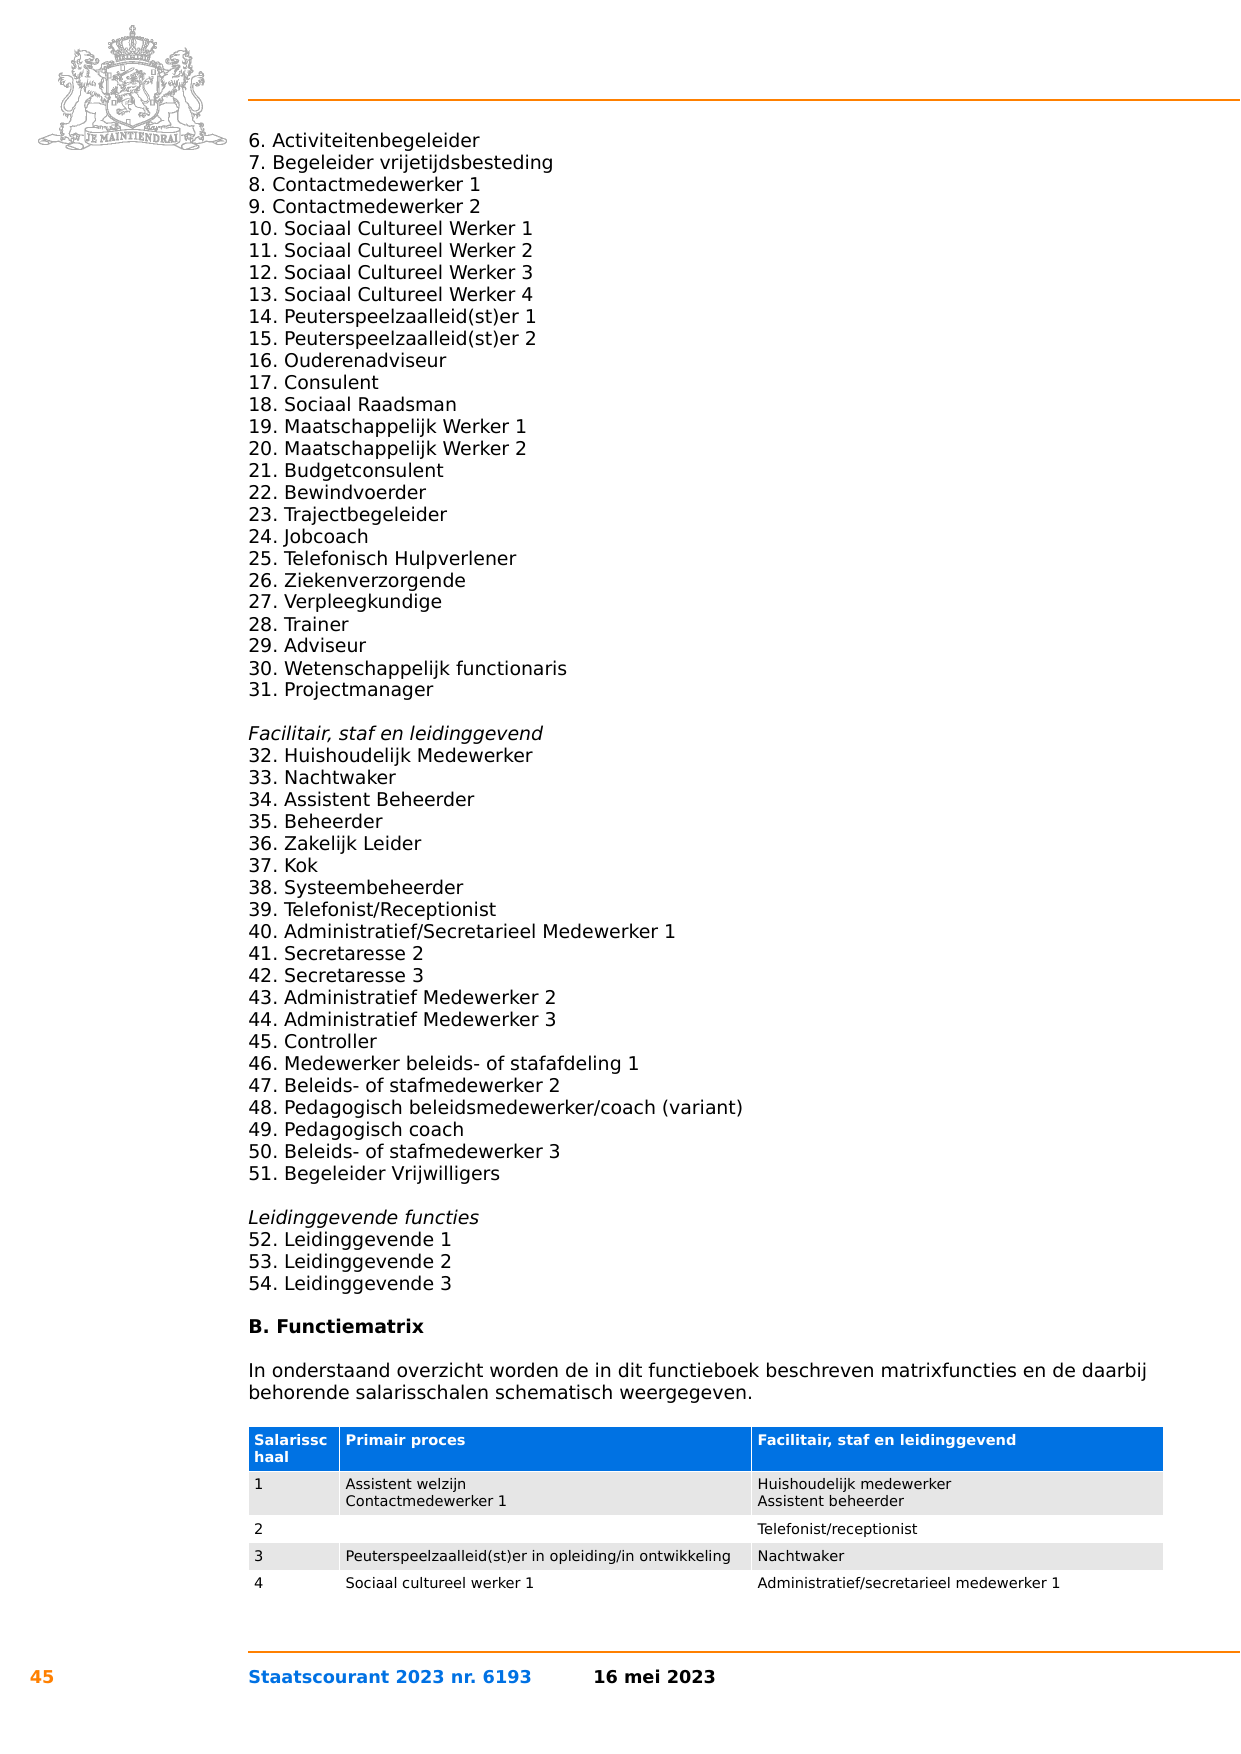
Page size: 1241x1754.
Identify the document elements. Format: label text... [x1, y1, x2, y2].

table_cell [340, 1516, 751, 1542]
table_header Facilitair, staf en leidinggevend [752, 1427, 1163, 1471]
text 19. Maatschappelijk Werker 1 [248, 416, 1163, 438]
text 13. Sociaal Cultureel Werker 4 [248, 284, 1163, 306]
text 40. Administratief/Secretarieel Medewerker 1 [248, 921, 1163, 943]
text 8. Contactmedewerker 1 [248, 174, 1163, 196]
text 21. Budgetconsulent [248, 459, 1163, 482]
text 10. Sociaal Cultureel Werker 1 [248, 218, 1163, 240]
text 47. Beleids- of stafmedewerker 2 [248, 1075, 1163, 1097]
text 9. Contactmedewerker 2 [248, 196, 1163, 218]
text 26. Ziekenverzorgende [248, 569, 1163, 591]
text 37. Kok [248, 855, 1163, 877]
table_cell Assistent welzijn Contactmedewerker 1 [340, 1472, 751, 1515]
text 29. Adviseur [248, 635, 1163, 657]
text 38. Systeembeheerder [248, 877, 1163, 899]
text 25. Telefonisch Hulpverlener [248, 547, 1163, 569]
text 52. Leidinggevende 1 [248, 1229, 1163, 1251]
table_cell Administratief/secretarieel medewerker 1 [752, 1571, 1163, 1597]
table_cell 2 [249, 1516, 339, 1542]
text 20. Maatschappelijk Werker 2 [248, 438, 1163, 459]
subtitle B. Functiematrix [248, 1316, 1163, 1338]
text Facilitair, staf en leidinggevend [248, 723, 1163, 745]
text 36. Zakelijk Leider [248, 833, 1163, 855]
text 12. Sociaal Cultureel Werker 3 [248, 262, 1163, 284]
text 23. Trajectbegeleider [248, 503, 1163, 526]
text 44. Administratief Medewerker 3 [248, 1009, 1163, 1031]
text 45. Controller [248, 1031, 1163, 1053]
table_cell Telefonist/receptionist [752, 1516, 1163, 1542]
text 48. Pedagogisch beleidsmedewerker/coach (variant) [248, 1097, 1163, 1119]
table_cell Nachtwaker [752, 1543, 1163, 1570]
text 22. Bewindvoerder [248, 482, 1163, 503]
text 49. Pedagogisch coach [248, 1119, 1163, 1141]
table_cell 4 [249, 1571, 339, 1597]
text 35. Beheerder [248, 811, 1163, 833]
text 7. Begeleider vrijetijdsbesteding [248, 152, 1163, 174]
text 16. Ouderenadviseur [248, 350, 1163, 372]
text 43. Administratief Medewerker 2 [248, 987, 1163, 1009]
text 15. Peuterspeelzaalleid(st)er 2 [248, 328, 1163, 350]
text 14. Peuterspeelzaalleid(st)er 1 [248, 306, 1163, 328]
text 39. Telefonist/Receptionist [248, 899, 1163, 921]
text 28. Trainer [248, 613, 1163, 635]
text 6. Activiteitenbegeleider [248, 130, 1163, 152]
text 33. Nachtwaker [248, 767, 1163, 789]
table_header Primair proces [340, 1427, 751, 1471]
table_header Salarisschaal [249, 1427, 339, 1471]
text 31. Projectmanager [248, 679, 1163, 701]
text 18. Sociaal Raadsman [248, 394, 1163, 416]
text 54. Leidinggevende 3 [248, 1273, 1163, 1294]
text 50. Beleids- of stafmedewerker 3 [248, 1141, 1163, 1163]
text 53. Leidinggevende 2 [248, 1251, 1163, 1273]
picture [38, 25, 227, 150]
text In onderstaand overzicht worden de in dit functieboek beschreven matrixfuncties en de daarbij behorende salarisschalen schematisch weergegeven. [248, 1360, 1163, 1404]
text 41. Secretaresse 2 [248, 943, 1163, 965]
table_cell Huishoudelijk medewerker Assistent beheerder [752, 1472, 1163, 1515]
text 32. Huishoudelijk Medewerker [248, 745, 1163, 767]
text 24. Jobcoach [248, 526, 1163, 547]
text 46. Medewerker beleids- of stafafdeling 1 [248, 1053, 1163, 1075]
table_cell Peuterspeelzaalleid(st)er in opleiding/in ontwikkeling [340, 1543, 751, 1570]
text 11. Sociaal Cultureel Werker 2 [248, 240, 1163, 262]
text 17. Consulent [248, 372, 1163, 394]
text 30. Wetenschappelijk functionaris [248, 657, 1163, 679]
text 51. Begeleider Vrijwilligers [248, 1163, 1163, 1185]
text 34. Assistent Beheerder [248, 789, 1163, 811]
text 27. Verpleegkundige [248, 591, 1163, 613]
text 42. Secretaresse 3 [248, 965, 1163, 987]
table_cell 1 [249, 1472, 339, 1515]
text Leidinggevende functies [248, 1207, 1163, 1229]
table_cell 3 [249, 1543, 339, 1570]
table_cell Sociaal cultureel werker 1 [340, 1571, 751, 1597]
